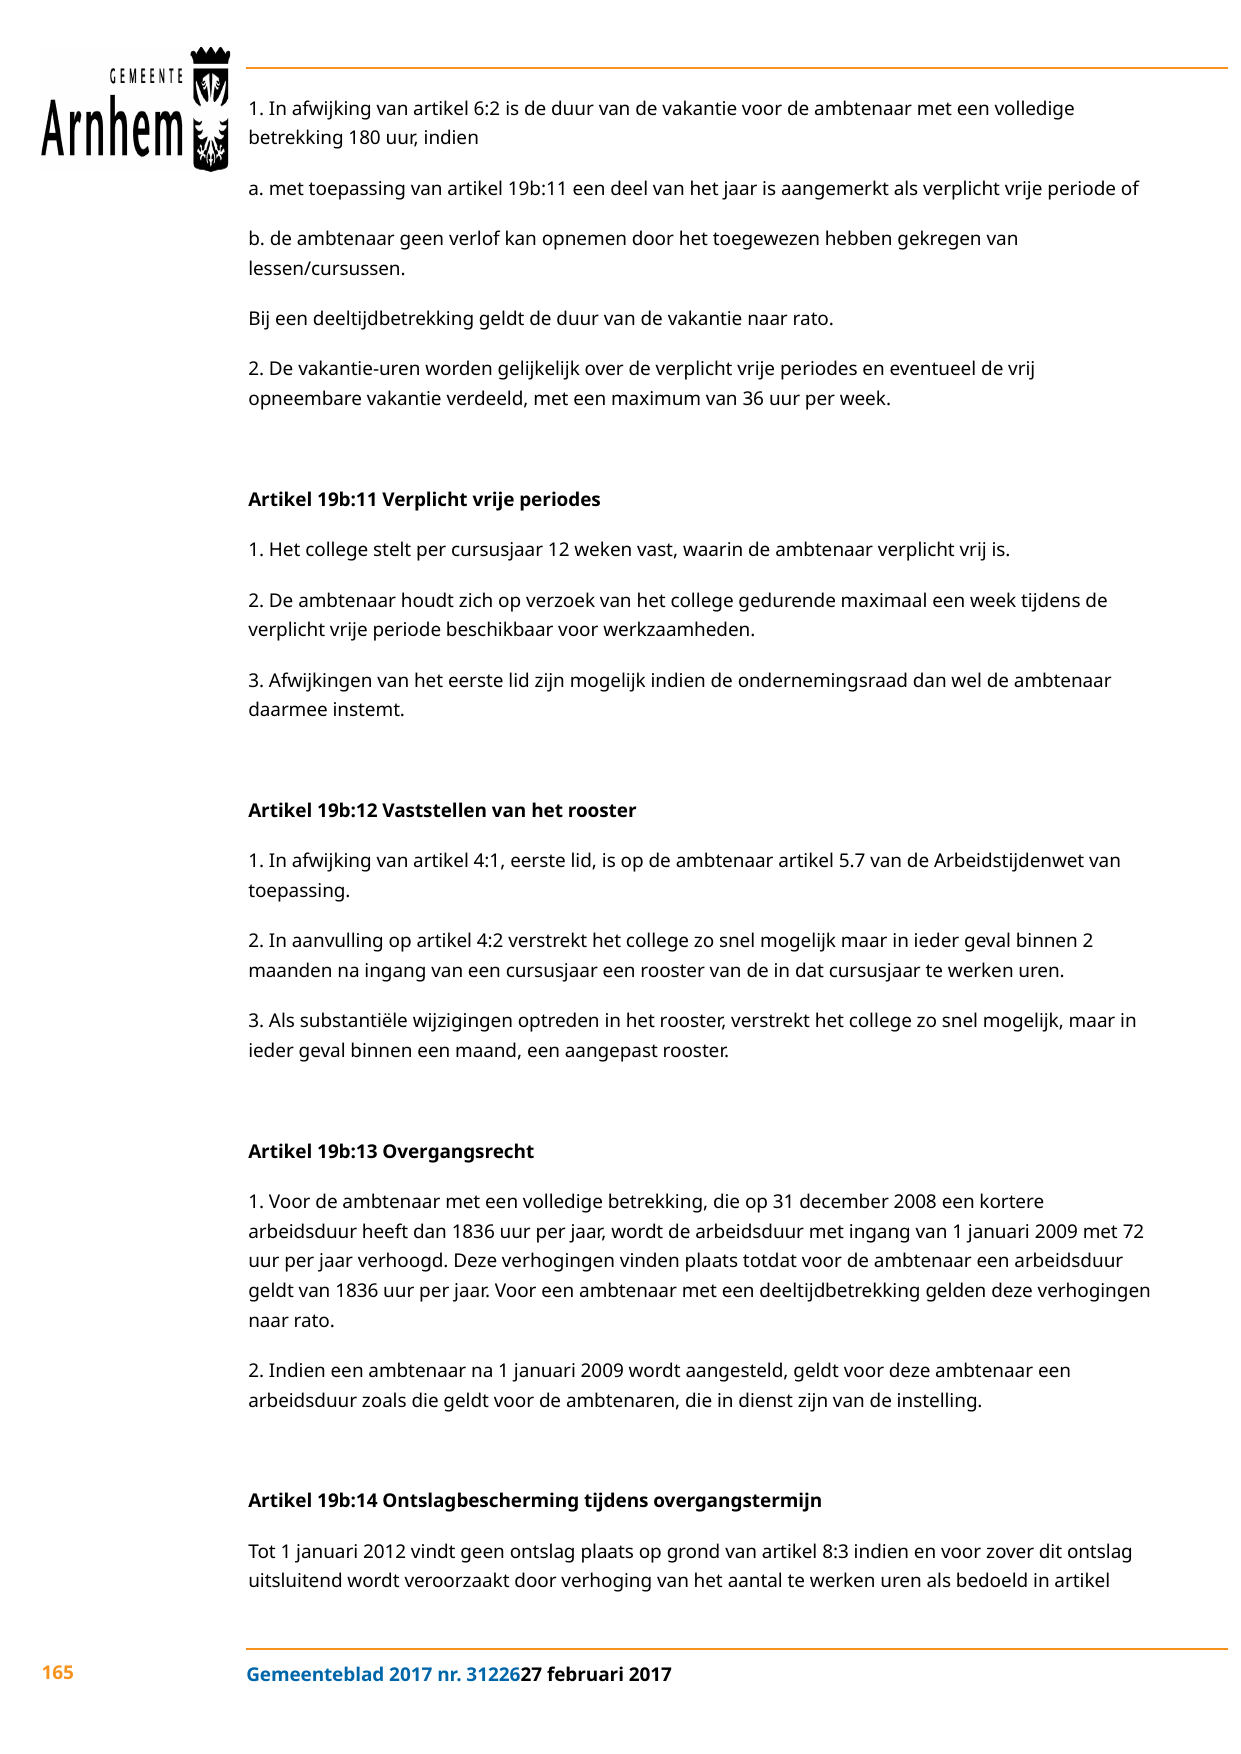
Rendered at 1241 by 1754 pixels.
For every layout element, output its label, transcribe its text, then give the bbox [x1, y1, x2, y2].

text Artikel 19b:11 Verplicht vrije periodes [248, 486, 1152, 512]
text 3. Als substantiële wijzigingen optreden in het rooster, verstrekt het college zo snel mogelijk, maar in ieder geval binnen een maand, een aangepast rooster. [248, 1008, 1152, 1063]
text Artikel 19b:14 Ontslagbescherming tijdens overgangstermijn [248, 1488, 1152, 1513]
text 2. De ambtenaar houdt zich op verzoek van het college gedurende maximaal een week tijdens de verplicht vrije periode beschikbaar voor werkzaamheden. [248, 587, 1152, 642]
text 1. Voor de ambtenaar met een volledige betrekking, die op 31 december 2008 een kortere arbeidsduur heeft dan 1836 uur per jaar, wordt de arbeidsduur met ingang van 1 januari 2009 met 72 uur per jaar verhoogd. Deze verhogingen vinden plaats totdat voor de ambtenaar een arbeidsduur geldt van 1836 uur per jaar. Voor een ambtenaar met een deeltijdbetrekking gelden deze verhogingen naar rato. [248, 1188, 1152, 1333]
text Artikel 19b:13 Overgangsrecht [248, 1138, 1152, 1164]
text 1. In afwijking van artikel 4:1, eerste lid, is op de ambtenaar artikel 5.7 van de Arbeidstijdenwet van toepassing. [248, 848, 1152, 903]
text 2. In aanvulling op artikel 4:2 verstrekt het college zo snel mogelijk maar in ieder geval binnen 2 maanden na ingang van een cursusjaar een rooster van de in dat cursusjaar te werken uren. [248, 928, 1152, 983]
text Artikel 19b:12 Vaststellen van het rooster [248, 797, 1152, 823]
text a. met toepassing van artikel 19b:11 een deel van het jaar is aangemerkt als verplicht vrije periode of [248, 175, 1152, 201]
picture [41, 47, 231, 172]
text 1. Het college stelt per cursusjaar 12 weken vast, waarin de ambtenaar verplicht vrij is. [248, 536, 1152, 562]
text 1. In afwijking van artikel 6:2 is de duur van de vakantie voor de ambtenaar met een volledige betrekking 180 uur, indien [248, 95, 1152, 150]
text 2. Indien een ambtenaar na 1 januari 2009 wordt aangesteld, geldt voor deze ambtenaar een arbeidsduur zoals die geldt voor de ambtenaren, die in dienst zijn van de instelling. [248, 1357, 1152, 1413]
text 2. De vakantie-uren worden gelijkelijk over de verplicht vrije periodes en eventueel de vrij opneembare vakantie verdeeld, met een maximum van 36 uur per week. [248, 356, 1152, 411]
text 3. Afwijkingen van het eerste lid zijn mogelijk indien de ondernemingsraad dan wel de ambtenaar daarmee instemt. [248, 667, 1152, 722]
text Bij een deeltijdbetrekking geldt de duur van de vakantie naar rato. [248, 305, 1152, 331]
text b. de ambtenaar geen verlof kan opnemen door het toegewezen hebben gekregen van lessen/cursussen. [248, 225, 1152, 281]
text Tot 1 januari 2012 vindt geen ontslag plaats op grond van artikel 8:3 indien en voor zover dit ontslag uitsluitend wordt veroorzaakt door verhoging van het aantal te werken uren als bedoeld in artikel [248, 1538, 1152, 1593]
